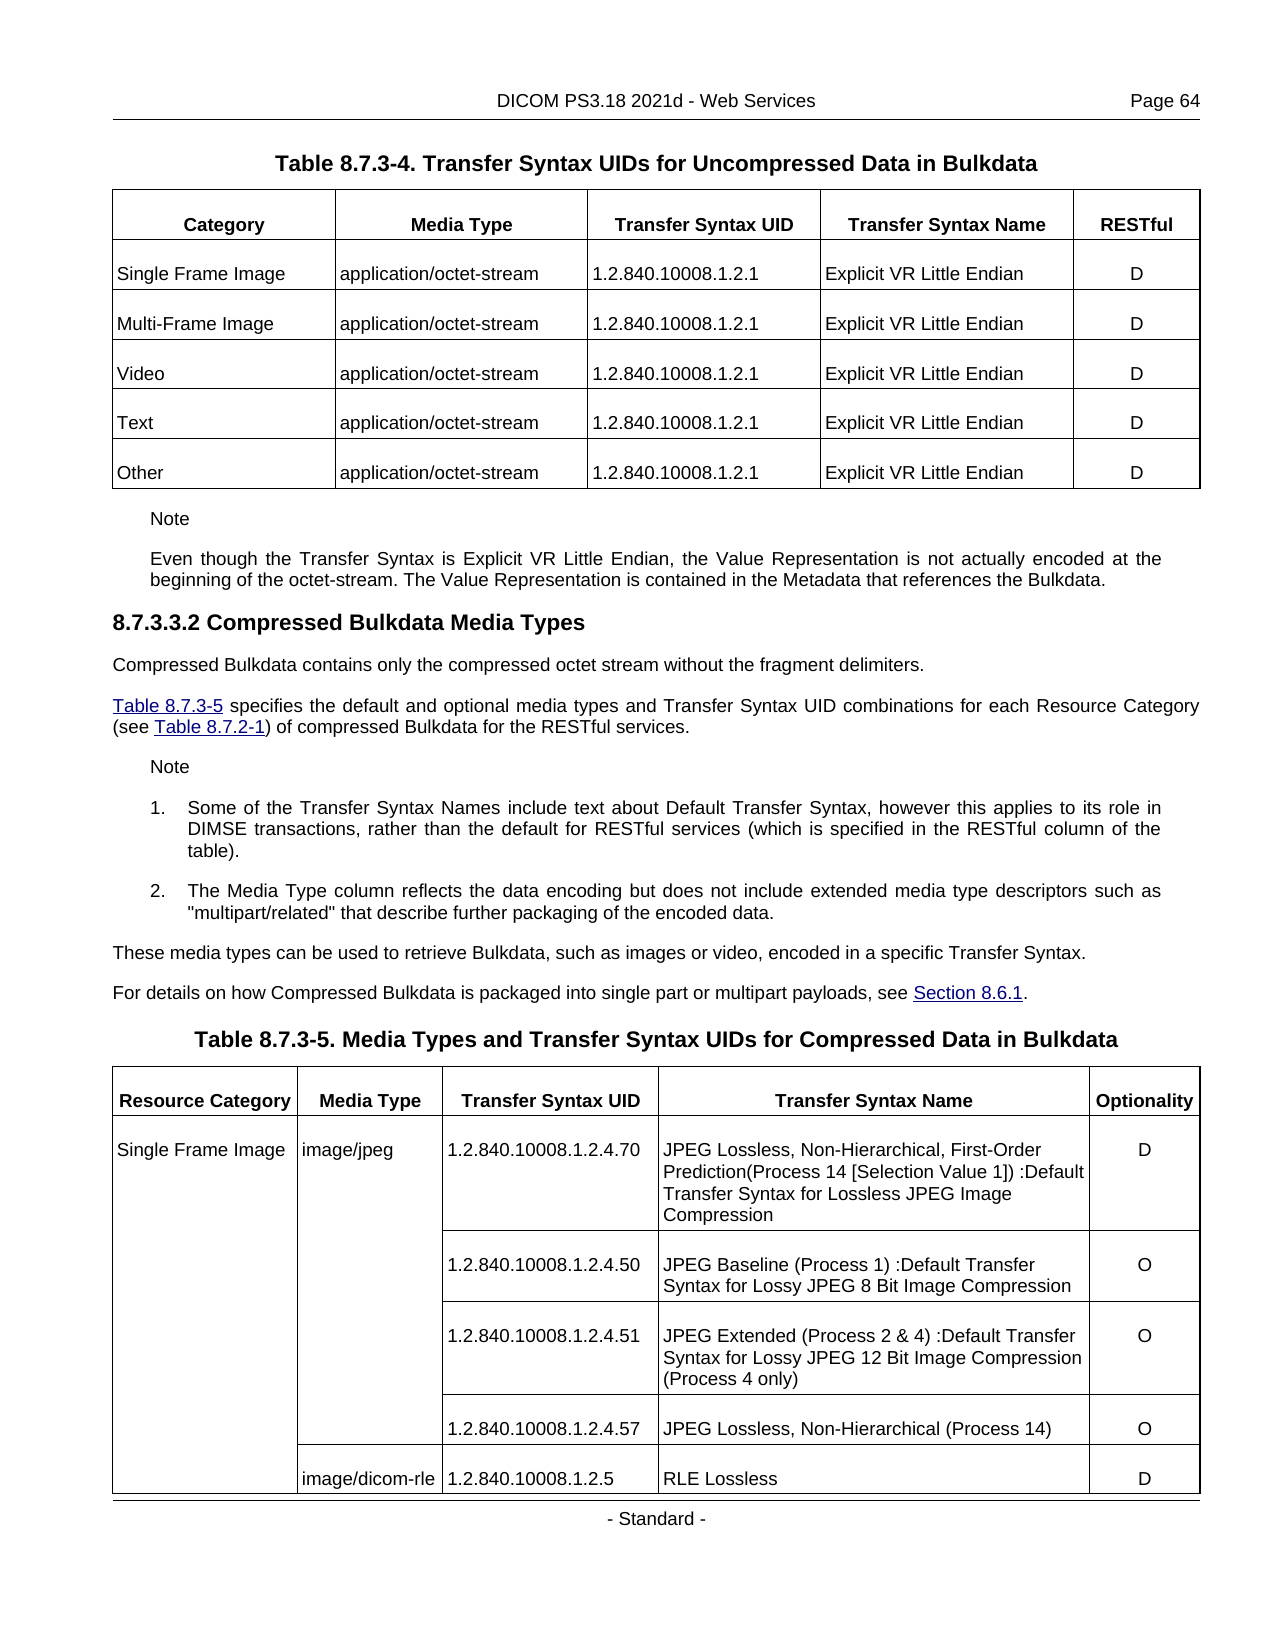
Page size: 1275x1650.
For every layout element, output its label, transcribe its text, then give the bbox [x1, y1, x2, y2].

table_cell 1.2.840.10008.1.2.1 [588, 290, 820, 338]
table_cell D [1074, 389, 1199, 438]
table_cell D [1090, 1116, 1199, 1230]
table_cell Explicit VR Little Endian [821, 439, 1073, 487]
table_cell Explicit VR Little Endian [821, 340, 1073, 388]
table_header Media Type [298, 1067, 442, 1115]
table_cell 1.2.840.10008.1.2.1 [588, 240, 820, 289]
table_cell 1.2.840.10008.1.2.4.57 [443, 1395, 658, 1443]
table_cell Explicit VR Little Endian [821, 389, 1073, 438]
text Even though the Transfer Syntax is Explicit VR Little Endian, the Value Representation is not actually encoded at the beginning of the octet-stream. The Value Representation is contained in the Metadata that references the Bulkdata. [150, 548, 1162, 591]
text 1. Some of the Transfer Syntax Names include text about Default Transfer Syntax, however this applies to its role in DIMSE transactions, rather than the default for RESTful services (which is specified in the RESTful column of the table). [150, 797, 1162, 861]
table_cell D [1074, 240, 1199, 289]
table_cell Single Frame Image [113, 240, 335, 289]
text 8.7.3.3.2 Compressed Bulkdata Media Types [112, 609, 1200, 635]
table_cell D [1074, 439, 1199, 487]
table_cell 1.2.840.10008.1.2.5 [443, 1445, 658, 1493]
table_cell O [1090, 1302, 1199, 1394]
table_cell application/octet-stream [336, 389, 587, 438]
table_header Category [113, 190, 335, 239]
table_cell D [1074, 290, 1199, 338]
table_cell Multi-Frame Image [113, 290, 335, 338]
table_cell JPEG Lossless, Non-Hierarchical (Process 14) [659, 1395, 1089, 1443]
table_header RESTful [1074, 190, 1199, 239]
table_cell Explicit VR Little Endian [821, 240, 1073, 289]
table_header Transfer Syntax UID [588, 190, 820, 239]
text Table 8.7.3-4. Transfer Syntax UIDs for Uncompressed Data in Bulkdata [112, 150, 1200, 176]
table_cell image/dicom-rle [298, 1445, 442, 1493]
text Table 8.7.3-5. Media Types and Transfer Syntax UIDs for Compressed Data in Bulkdata [112, 1026, 1200, 1052]
table_cell 1.2.840.10008.1.2.1 [588, 340, 820, 388]
text For details on how Compressed Bulkdata is packaged into single part or multipart payloads, see Section 8.6.1. [112, 982, 1200, 1004]
table_cell O [1090, 1231, 1199, 1301]
table_cell D [1074, 340, 1199, 388]
table_cell image/jpeg [298, 1116, 442, 1443]
table_header Transfer Syntax UID [443, 1067, 658, 1115]
table_header Transfer Syntax Name [821, 190, 1073, 239]
text Table 8.7.3-5 specifies the default and optional media types and Transfer Syntax UID combinations for each Resource Category (see Table 8.7.2-1) of compressed Bulkdata for the RESTful services. [112, 694, 1200, 737]
text Note [150, 756, 1162, 778]
table_cell JPEG Lossless, Non-Hierarchical, First-Order Prediction(Process 14 [Selection Value 1]) :Default Transfer Syntax for Lossless JPEG Image Compression [659, 1116, 1089, 1230]
table_cell application/octet-stream [336, 240, 587, 289]
table_header Media Type [336, 190, 587, 239]
table_header Optionality [1090, 1067, 1199, 1115]
table_cell Video [113, 340, 335, 388]
text These media types can be used to retrieve Bulkdata, such as images or video, encoded in a specific Transfer Syntax. [112, 942, 1200, 963]
table_cell JPEG Extended (Process 2 & 4) :Default Transfer Syntax for Lossy JPEG 12 Bit Image Compression (Process 4 only) [659, 1302, 1089, 1394]
text 2. The Media Type column reflects the data encoding but does not include extended media type descriptors such as "multipart/related" that describe further packaging of the encoded data. [150, 880, 1162, 923]
table_cell O [1090, 1395, 1199, 1443]
table_cell Other [113, 439, 335, 487]
table_cell application/octet-stream [336, 439, 587, 487]
text Compressed Bulkdata contains only the compressed octet stream without the fragment delimiters. [112, 654, 1200, 676]
table_cell RLE Lossless [659, 1445, 1089, 1493]
table_cell 1.2.840.10008.1.2.4.50 [443, 1231, 658, 1301]
text Note [150, 507, 1162, 529]
table_cell Single Frame Image [113, 1116, 297, 1493]
table_cell application/octet-stream [336, 290, 587, 338]
table_cell JPEG Baseline (Process 1) :Default Transfer Syntax for Lossy JPEG 8 Bit Image Compression [659, 1231, 1089, 1301]
table_header Transfer Syntax Name [659, 1067, 1089, 1115]
table_cell 1.2.840.10008.1.2.4.51 [443, 1302, 658, 1394]
table_cell 1.2.840.10008.1.2.1 [588, 439, 820, 487]
table_cell 1.2.840.10008.1.2.1 [588, 389, 820, 438]
table_header Resource Category [113, 1067, 297, 1115]
table_cell D [1090, 1445, 1199, 1493]
table_cell application/octet-stream [336, 340, 587, 388]
table_cell 1.2.840.10008.1.2.4.70 [443, 1116, 658, 1230]
table_cell Text [113, 389, 335, 438]
table_cell Explicit VR Little Endian [821, 290, 1073, 338]
